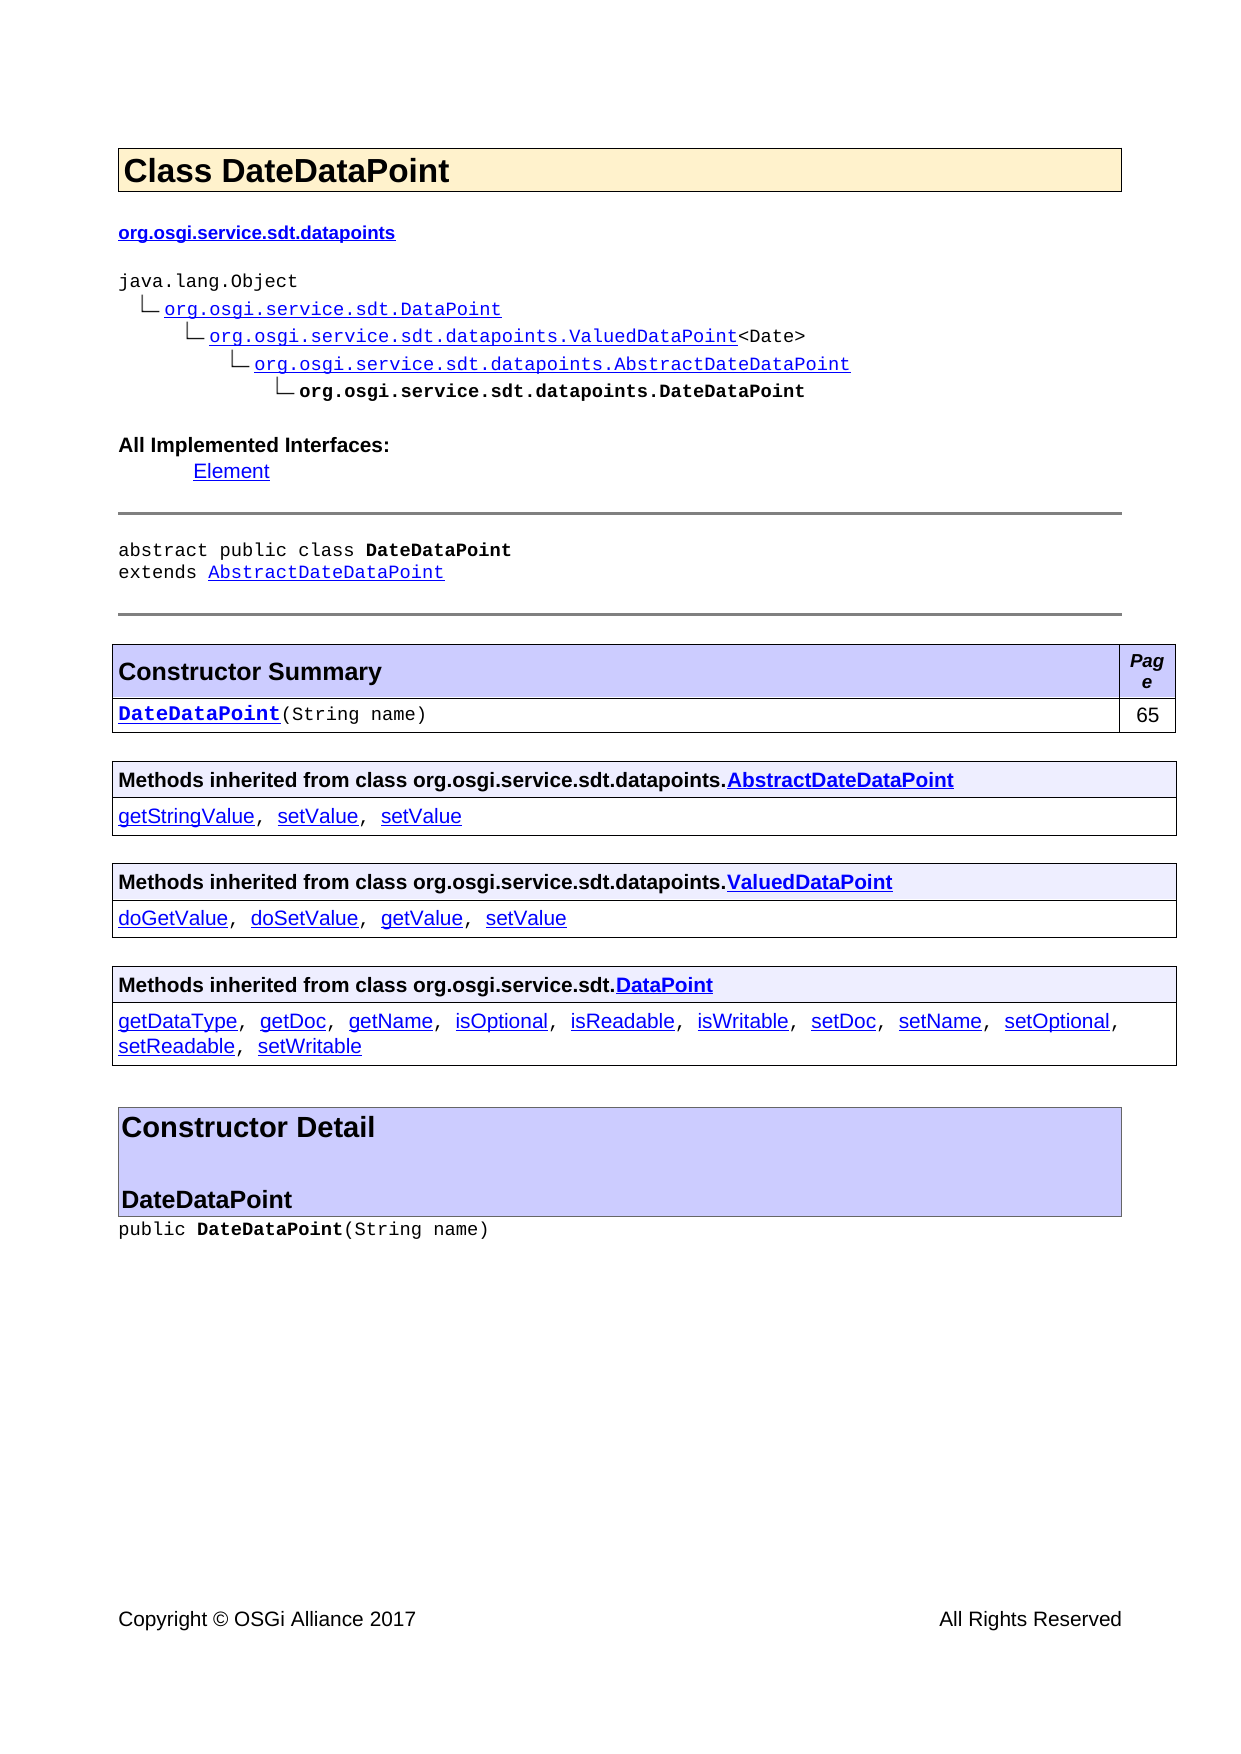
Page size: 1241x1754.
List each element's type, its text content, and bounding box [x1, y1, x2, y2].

picture [185, 321, 209, 343]
text org.osgi.service.sdt.datapoints.AbstractDateDataPoint [118, 348, 1122, 376]
subtitle Constructor Detail [119, 1108, 1121, 1144]
table_header Constructor Summary [113, 645, 1119, 697]
picture [230, 348, 254, 371]
subtitle DateDataPoint [119, 1182, 1121, 1216]
text abstract public class DateDataPoint [118, 541, 1122, 562]
table_header Methods inherited from class org.osgi.service.sdt.datapoints.AbstractDateDataPoint [113, 762, 1176, 797]
text public DateDataPoint(String name) [118, 1220, 1122, 1241]
text Element [193, 459, 1122, 483]
picture [140, 293, 164, 316]
subtitle Class DateDataPoint [119, 149, 1121, 191]
text org.osgi.service.sdt.DataPoint [118, 293, 1122, 321]
text org.osgi.service.sdt.datapoints.DateDataPoint [118, 376, 1122, 403]
table_cell 65 [1120, 699, 1175, 732]
table_cell DateDataPoint(String name) [113, 699, 1119, 732]
text org.osgi.service.sdt.datapoints.ValuedDataPoint<Date> [118, 321, 1122, 348]
text java.lang.Object [118, 272, 1122, 293]
table_cell getDataType, getDoc, getName, isOptional, isReadable, isWritable, setDoc, setName, setOptional, setReadable, setWritable [113, 1003, 1176, 1065]
table_cell doGetValue, doSetValue, getValue, setValue [113, 901, 1176, 937]
table_header Page [1120, 645, 1175, 697]
text org.osgi.service.sdt.datapoints [118, 221, 1122, 243]
picture [275, 376, 299, 398]
table_header Methods inherited from class org.osgi.service.sdt.DataPoint [113, 967, 1176, 1002]
subtitle All Implemented Interfaces: [118, 433, 1122, 457]
text extends AbstractDateDataPoint [118, 562, 1122, 584]
table_header Methods inherited from class org.osgi.service.sdt.datapoints.ValuedDataPoint [113, 864, 1176, 899]
table_cell getStringValue, setValue, setValue [113, 798, 1176, 834]
